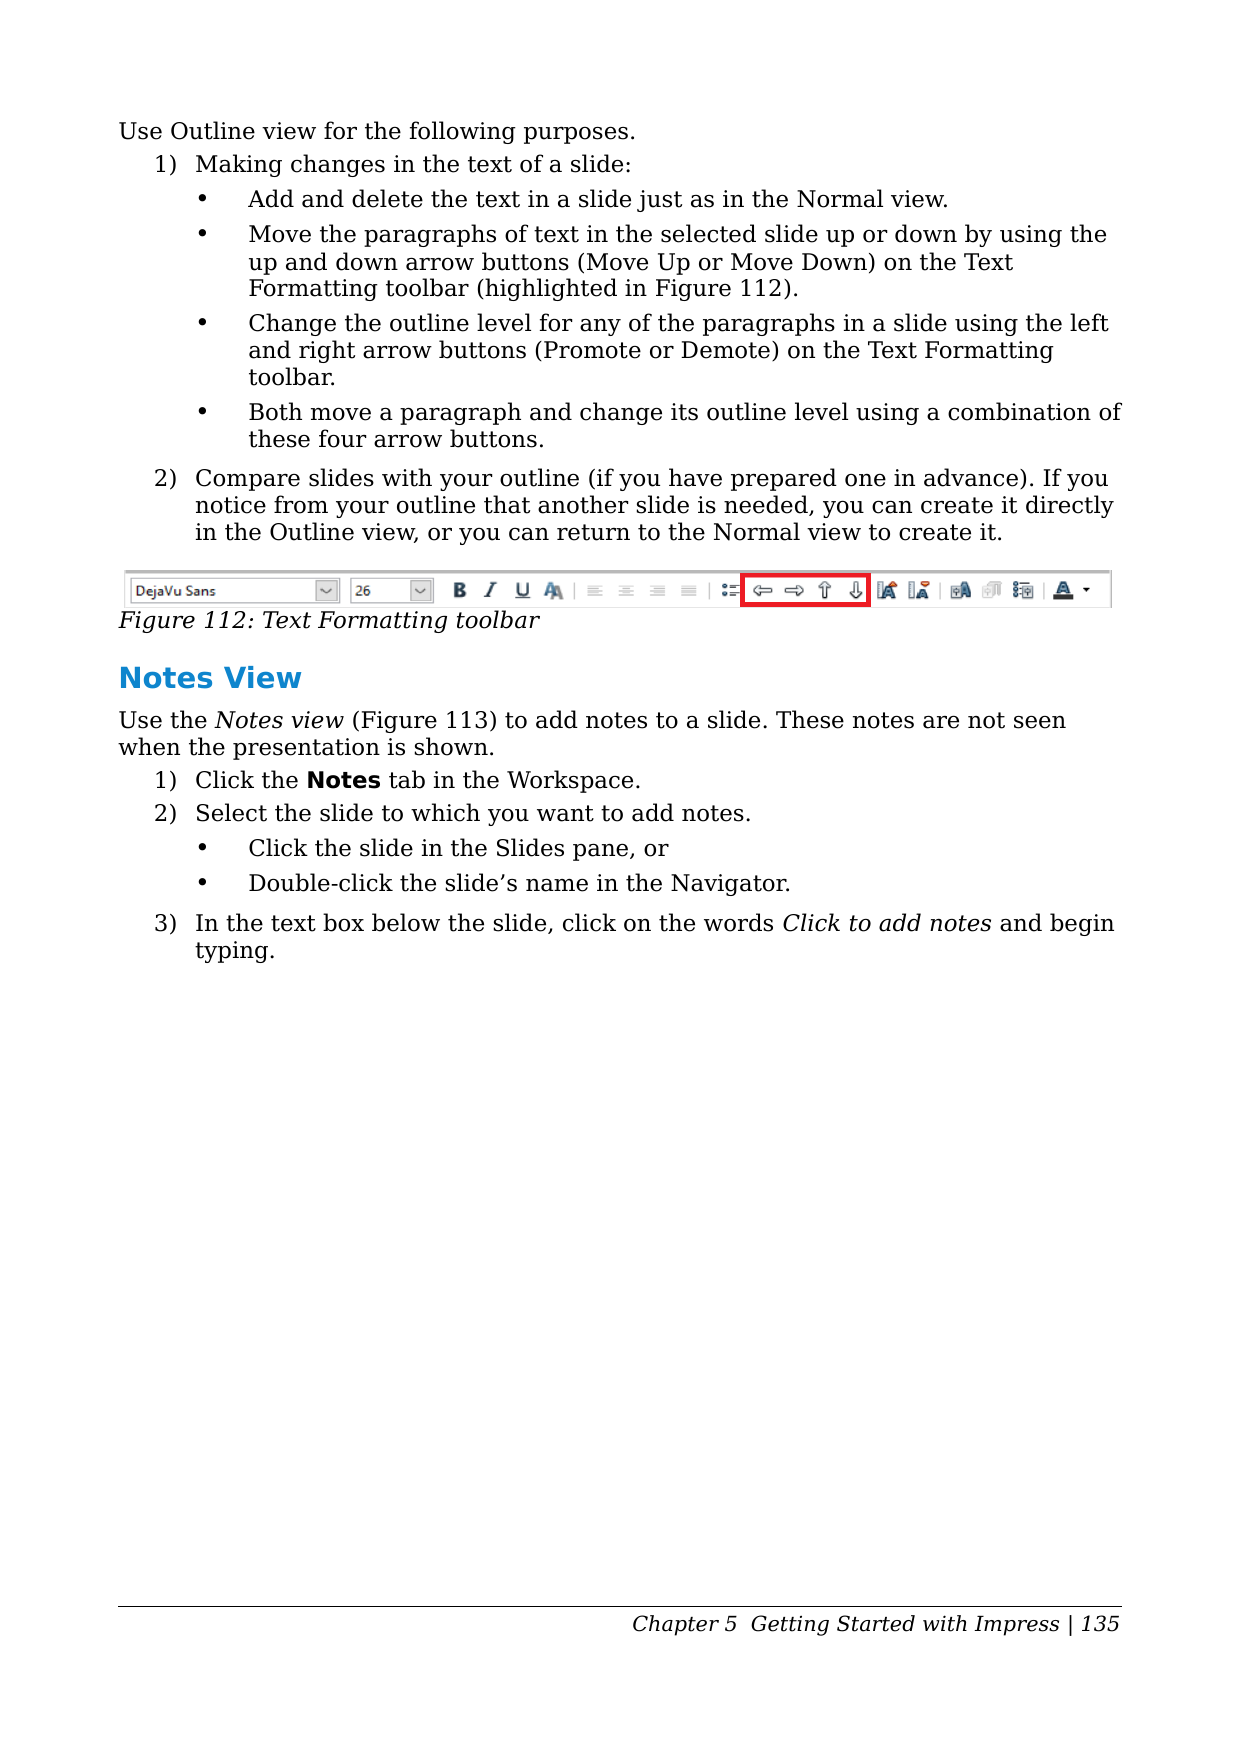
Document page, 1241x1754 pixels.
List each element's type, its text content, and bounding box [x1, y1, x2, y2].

list Compare slides with your outline (if you have prepared one in advance). If you notice from your outline that another slide is needed, you can create it directly in the Outline view, or you can return to the Normal view to create it. [177, 465, 1122, 545]
list Making changes in the text of a slide: [177, 151, 1122, 178]
list Change the outline level for any of the paragraphs in a slide using the left and right arrow buttons (Promote or Demote) on the Text Formatting toolbar. [195, 308, 1122, 391]
list Double-click the slide’s name in the Navigator. [195, 868, 1122, 898]
list Click the Notes tab in the Workspace. [177, 767, 1122, 794]
list Click the slide in the Slides pane, or [195, 833, 1122, 862]
list In the text box below the slide, click on the words Click to add notes and begin typing. [177, 910, 1122, 963]
list Use the Notes view (Figure 113) to add notes to a slide. These notes are not seen when the presentation is shown. [118, 707, 1122, 761]
subtitle Notes View [118, 661, 1122, 695]
list Both move a paragraph and change its outline level using a combination of these four arrow buttons. [195, 397, 1122, 453]
list Use Outline view for the following purposes. [118, 118, 1122, 145]
list Select the slide to which you want to add notes. [177, 800, 1122, 827]
list Add and delete the text in a slide just as in the Normal view. [195, 184, 1122, 213]
picture [124, 570, 1117, 608]
list Move the paragraphs of text in the selected slide up or down by using the up and down arrow buttons (Move Up or Move Down) on the Text Formatting toolbar (highlighted in Figure 112). [195, 219, 1122, 302]
text Figure 112: Text Formatting toolbar [118, 570, 1122, 634]
